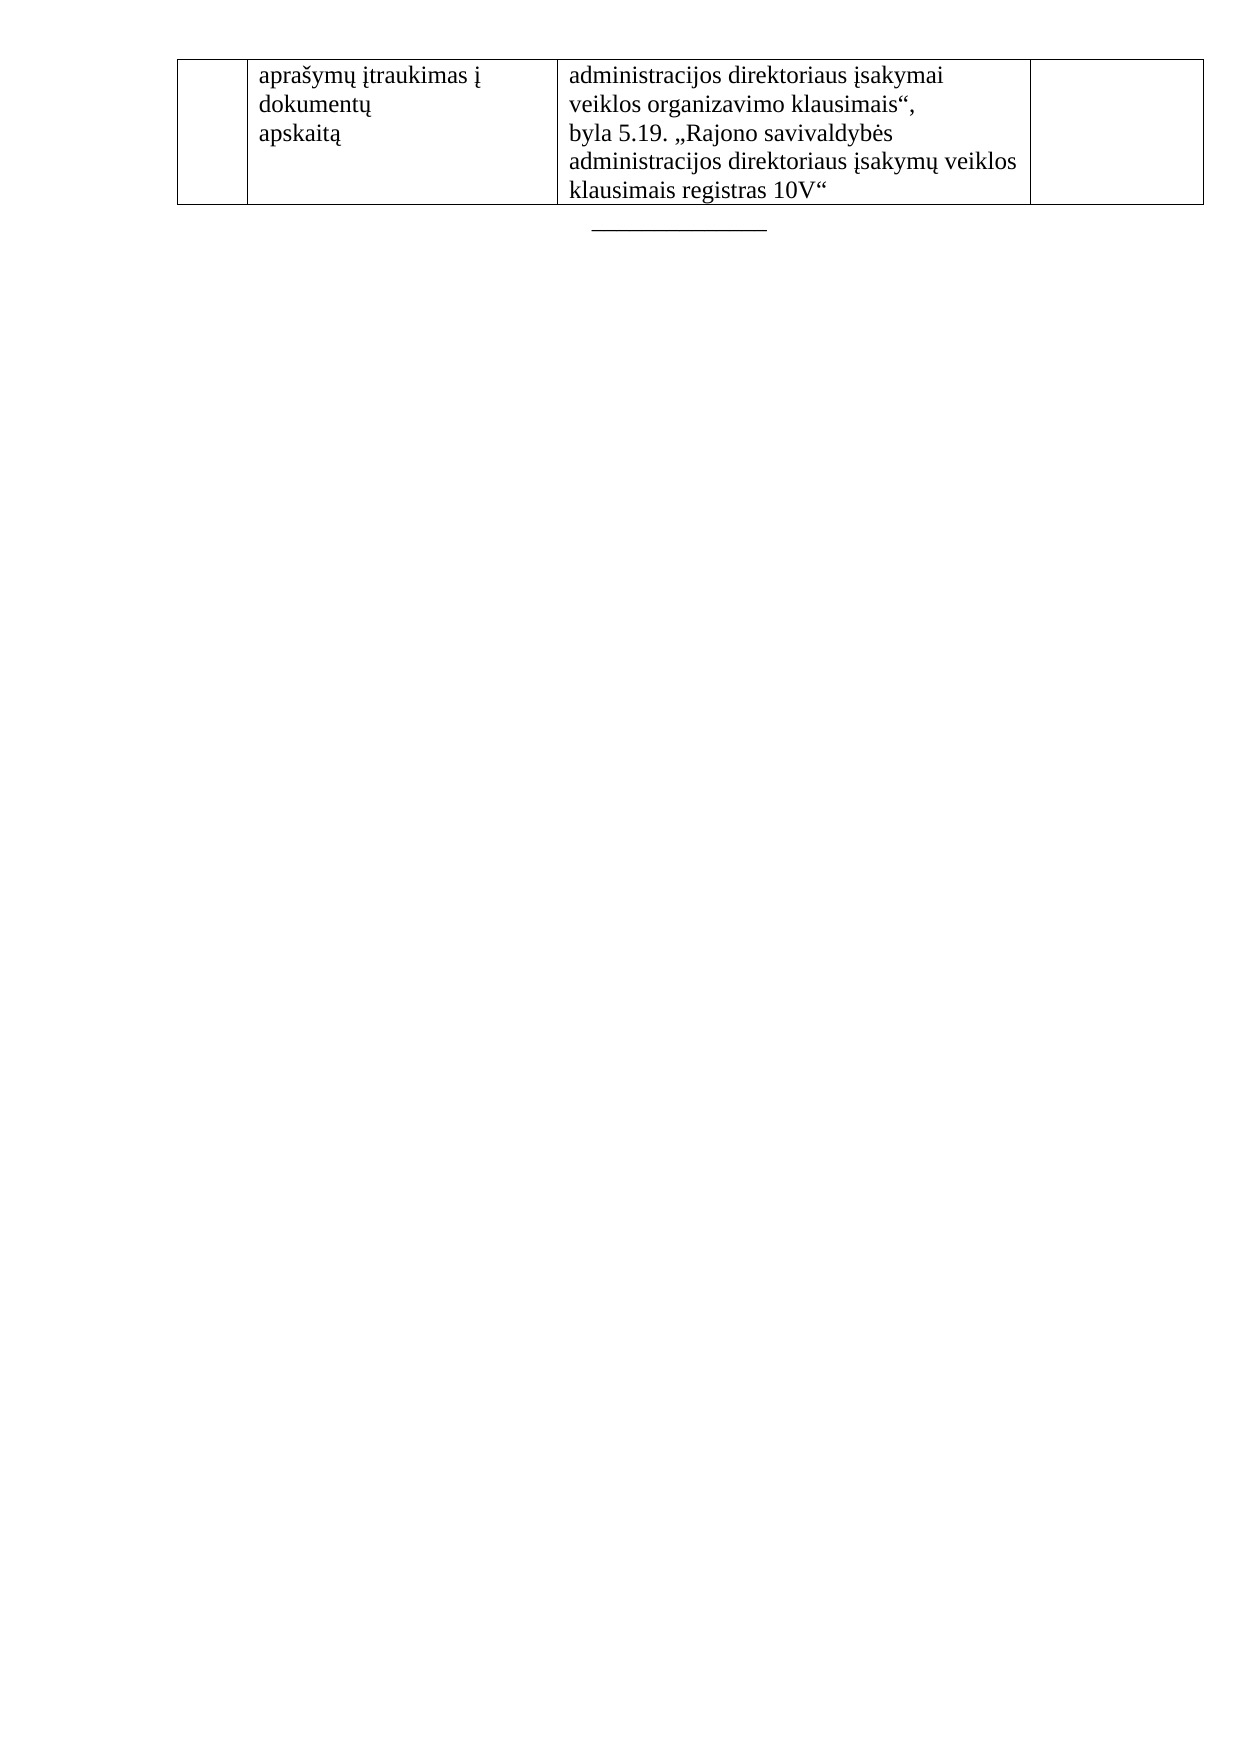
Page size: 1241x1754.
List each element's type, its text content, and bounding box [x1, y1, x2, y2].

text ______________ [177, 205, 1181, 234]
table_cell administracijos direktoriaus įsakymai veiklos organizavimo klausimais“, byla 5.19. „Rajono savivaldybės administracijos direktoriaus įsakymų veiklos klausimais registras 10V“ [558, 60, 1030, 204]
table_cell aprašymų įtraukimas į dokumentų apskaitą [248, 60, 557, 204]
table_cell [178, 60, 247, 204]
table_cell [1031, 60, 1203, 204]
